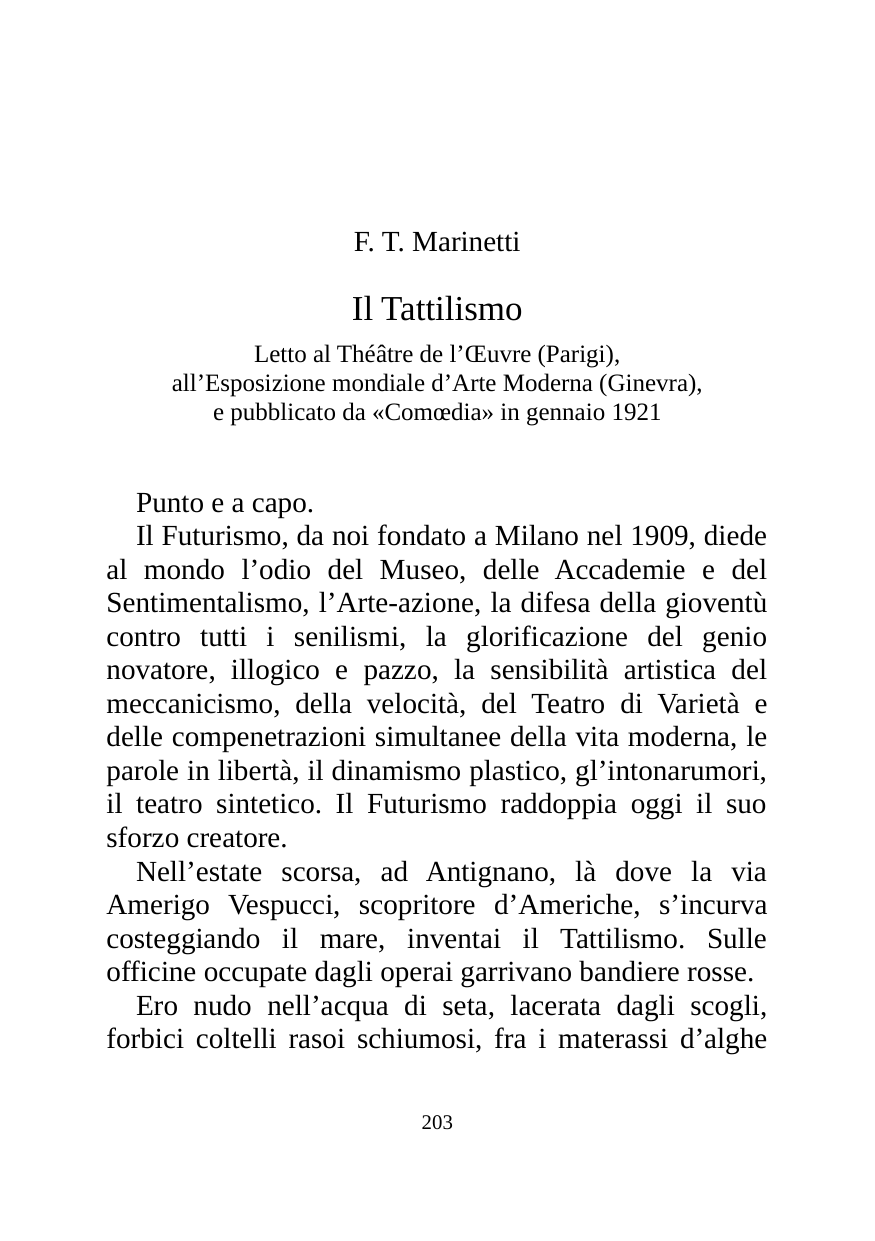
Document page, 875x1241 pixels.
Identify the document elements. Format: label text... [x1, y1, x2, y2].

text Punto e a capo. [106, 485, 768, 518]
text Il Futurismo, da noi fondato a Milano nel 1909, diede al mondo l’odio del Museo, delle Accademie e del Sentimentalismo, l’Arte-azione, la difesa della gioventù contro tutti i senilismi, la glorificazione del genio novatore, illogico e pazzo, la sensibilità artistica del meccanicismo, della velocità, del Teatro di Varietà e delle compenetrazioni simultanee della vita moderna, le parole in libertà, il dinamismo plastico, gl’intonarumori, il teatro sintetico. Il Futurismo raddoppia oggi il suo sforzo creatore. [106, 518, 768, 854]
text Letto al Théâtre de l’Œuvre (Parigi), all’Esposizione mondiale d’Arte Moderna (Ginevra), e pubblicato da «Comœdia» in gennaio 1921 [106, 339, 768, 426]
text Nell’estate scorsa, ad Antignano, là dove la via Amerigo Vespucci, scopritore d’Americhe, s’incurva costeggiando il mare, inventai il Tattilismo. Sulle officine occupate dagli operai garrivano bandiere rosse. [106, 854, 768, 988]
text Ero nudo nell’acqua di seta, lacerata dagli scogli, forbici coltelli rasoi schiumosi, fra i materassi d’alghe [106, 988, 768, 1055]
subtitle Il Tattilismo [106, 287, 768, 328]
text F. T. Marinetti [106, 224, 768, 258]
